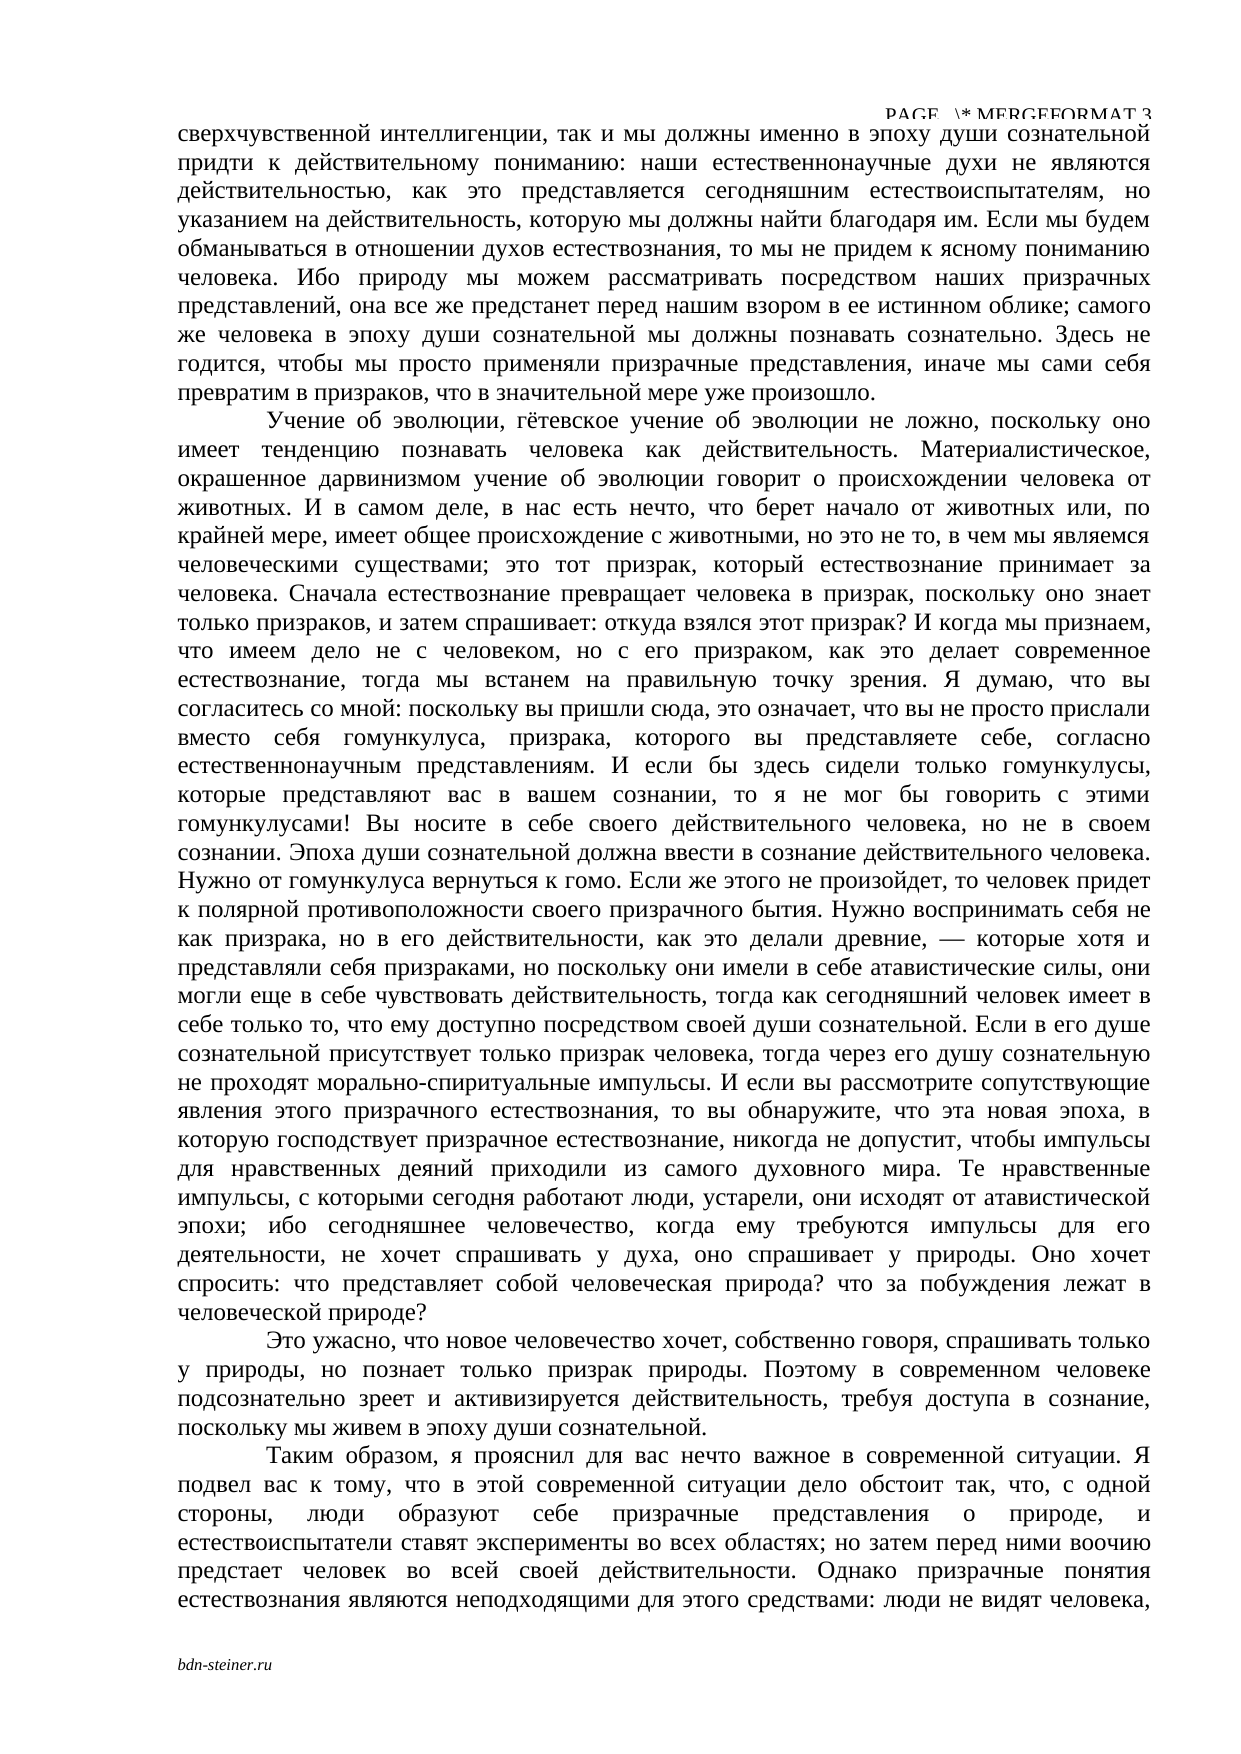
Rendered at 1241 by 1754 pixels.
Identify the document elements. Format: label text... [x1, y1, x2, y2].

text Это ужасно, что новое человечество хочет, собственно говоря, спрашивать только у природы, но познает только призрак природы. Поэтому в современном человеке подсознательно зреет и активизируется действительность, требуя доступа в сознание, поскольку мы живем в эпоху души сознательной. [177, 1326, 1152, 1441]
text сверхчувственной интеллигенции, так и мы должны именно в эпоху души сознательной придти к действительному пониманию: наши естественнонаучные духи не являются действительностью, как это представляется сегодняшним естествоиспытателям, но указанием на действительность, которую мы должны найти благодаря им. Если мы будем обманываться в отношении духов естествознания, то мы не придем к ясному пониманию человека. Ибо природу мы можем рассматривать посредством наших призрачных представлений, она все же предстанет перед нашим взором в ее истинном облике; самого же человека в эпоху души сознательной мы должны познавать сознательно. Здесь не годится, чтобы мы просто применяли призрачные представления, иначе мы сами себя превратим в призраков, что в значительной мере уже произошло. [177, 118, 1152, 406]
text Таким образом, я прояснил для вас нечто важное в современной ситуации. Я подвел вас к тому, что в этой современной ситуации дело обстоит так, что, с одной стороны, люди образуют себе призрачные представления о природе, и естествоиспытатели ставят эксперименты во всех областях; но затем перед ними воочию предстает человек во всей своей действительности. Однако призрачные понятия естествознания являются неподходящими для этого средствами: люди не видят человека, [177, 1441, 1152, 1613]
text Учение об эволюции, гётевское учение об эволюции не ложно, поскольку оно имеет тенденцию познавать человека как действительность. Материалистическое, окрашенное дарвинизмом учение об эволюции говорит о происхождении человека от животных. И в самом деле, в нас есть нечто, что берет начало от животных или, по крайней мере, имеет общее происхождение с животными, но это не то, в чем мы являемся человеческими существами; это тот призрак, который естествознание принимает за человека. Сначала естествознание превращает человека в призрак, поскольку оно знает только призраков, и затем спрашивает: откуда взялся этот призрак? И когда мы признаем, что имеем дело не с человеком, но с его призраком, как это делает современное естествознание, тогда мы встанем на правильную точку зрения. Я думаю, что вы согласитесь со мной: поскольку вы пришли сюда, это означает, что вы не просто прислали вместо себя гомункулуса, призрака, которого вы представляете себе, согласно естественнонаучным представлениям. И если бы здесь сидели только гомункулусы, которые представляют вас в вашем сознании, то я не мог бы говорить с этими гомункулусами! Вы носите в себе своего действительного человека, но не в своем сознании. Эпоха души сознательной должна ввести в сознание действительного человека. Нужно от гомункулуса вернуться к гомо. Если же этого не произойдет, то человек придет к полярной противоположности своего призрачного бытия. Нужно воспринимать себя не как призрака, но в его действительности, как это делали древние, — которые хотя и представляли себя призраками, но поскольку они имели в себе атавистические силы, они могли еще в себе чувствовать действительность, тогда как сегодняшний человек имеет в себе только то, что ему доступно посредством своей души сознательной. Если в его душе сознательной присутствует только призрак человека, тогда через его душу сознательную не проходят морально-спиритуальные импульсы. И если вы рассмотрите сопутствующие явления этого призрачного естествознания, то вы обнаружите, что эта новая эпоха, в которую господствует призрачное естествознание, никогда не допустит, чтобы импульсы для нравственных деяний приходили из самого духовного мира. Те нравственные импульсы, с которыми сегодня работают люди, устарели, они исходят от атавистической эпохи; ибо сегодняшнее человечество, когда ему требуются импульсы для его деятельности, не хочет спрашивать у духа, оно спрашивает у природы. Оно хочет спросить: что представляет собой человеческая природа? что за побуждения лежат в человеческой природе? [177, 406, 1152, 1326]
